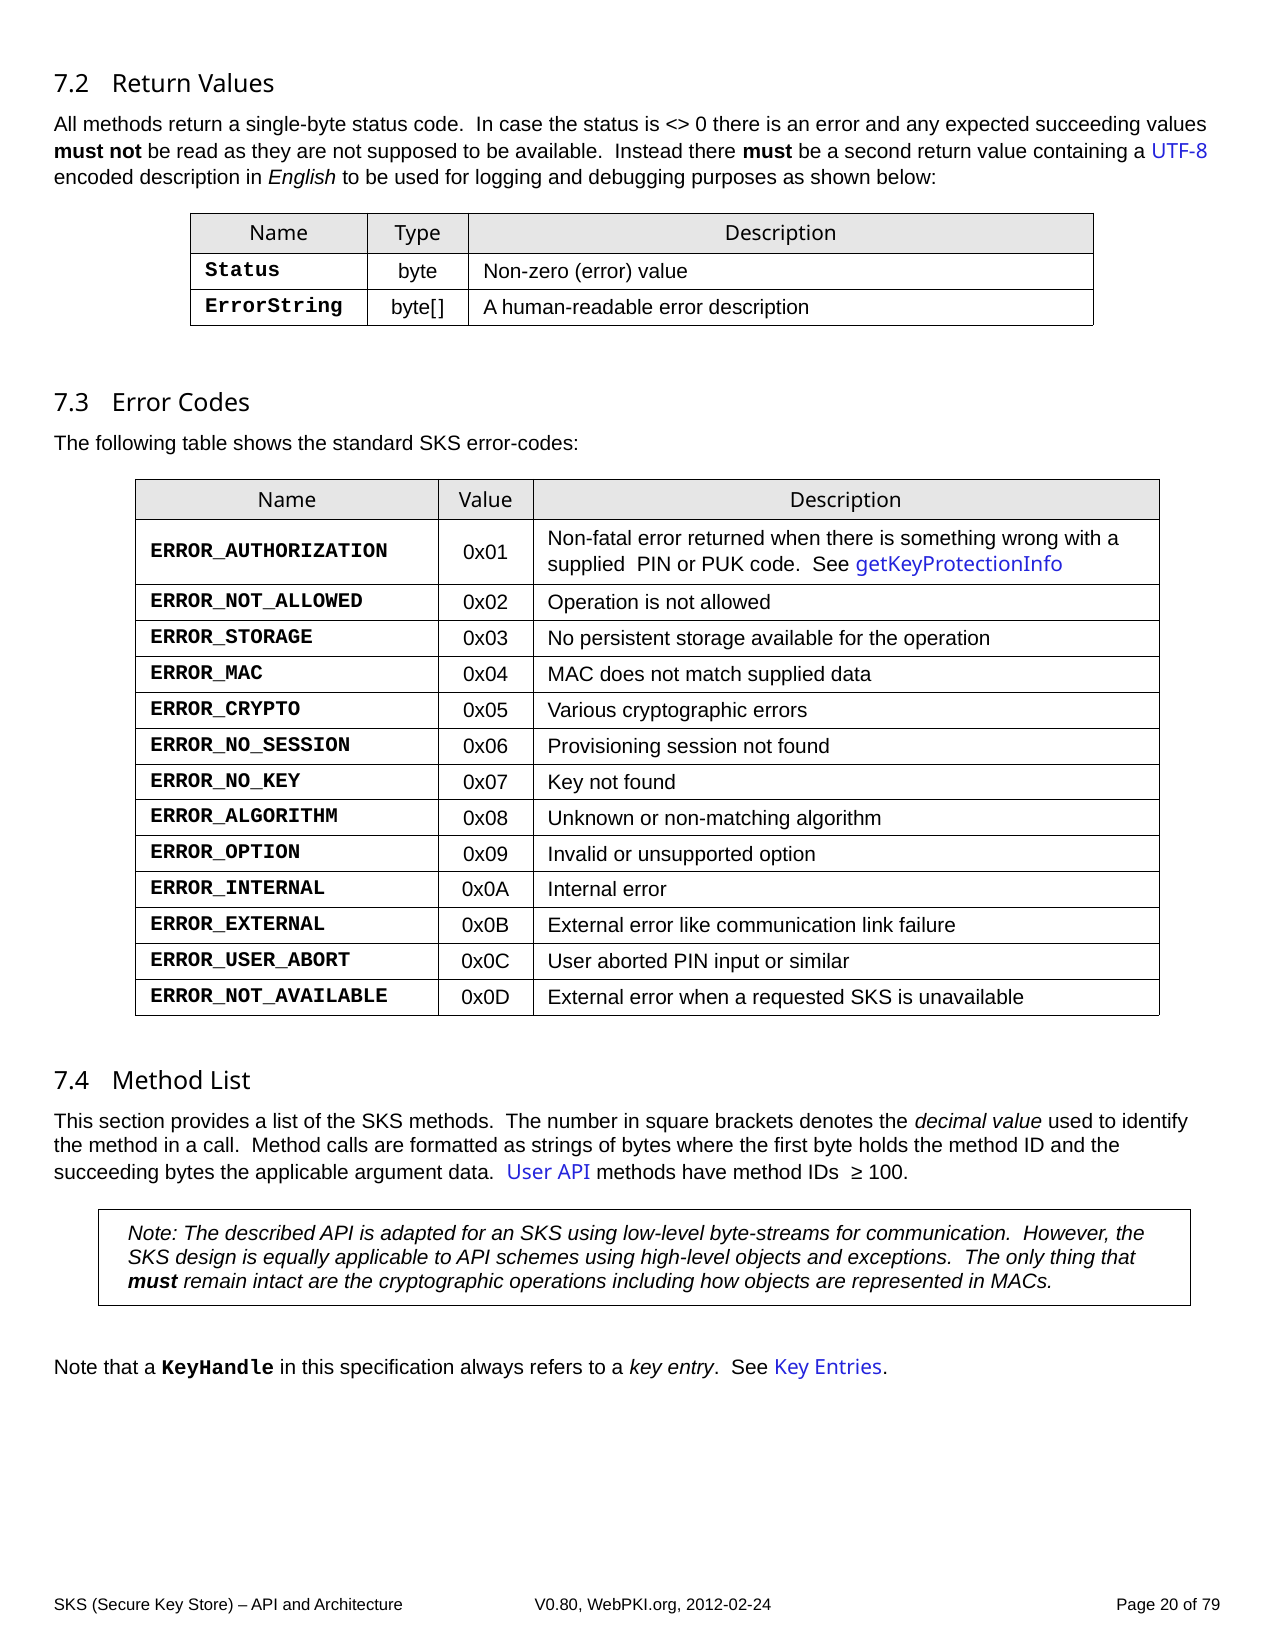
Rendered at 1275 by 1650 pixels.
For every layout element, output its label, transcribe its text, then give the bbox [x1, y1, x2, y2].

table_cell 0x09 [439, 836, 533, 871]
subtitle Error Codes [54, 384, 1221, 419]
text Note that a KeyHandle in this specification always refers to a key entry. See Key Entries. [54, 1352, 1221, 1381]
table_cell 0x05 [439, 693, 533, 727]
table_cell Various cryptographic errors [534, 693, 1159, 727]
table_cell 0x0D [439, 980, 533, 1015]
table_cell 0x02 [439, 585, 533, 620]
table_cell Key not found [534, 765, 1159, 799]
table_header Description [534, 480, 1159, 519]
table_cell Provisioning session not found [534, 729, 1159, 763]
table_header Name [191, 214, 367, 253]
table_cell byte [368, 254, 468, 289]
table_cell ERROR_INTERNAL [136, 872, 438, 907]
table_cell 0x04 [439, 657, 533, 692]
table_cell ERROR_USER_ABORT [136, 944, 438, 979]
table_cell 0x0C [439, 944, 533, 979]
table_cell Internal error [534, 872, 1159, 907]
table_cell MAC does not match supplied data [534, 657, 1159, 692]
subtitle Return Values [54, 66, 1221, 100]
table_header Description [469, 214, 1093, 253]
text All methods return a single-byte status code. In case the status is <> 0 there is an error and any expected succeeding values must not be read as they are not supposed to be available. Instead there must be a second return value containing a UTF-8 encoded description in English to be used for logging and debugging purposes as shown below: [54, 112, 1221, 212]
table_cell ERROR_STORAGE [136, 621, 438, 656]
table_cell ERROR_NO_KEY [136, 765, 438, 799]
table_cell No persistent storage available for the operation [534, 621, 1159, 656]
table_header Type [368, 214, 468, 253]
table_cell 0x07 [439, 765, 533, 799]
table_cell Unknown or non-matching algorithm [534, 800, 1159, 835]
table_cell ERROR_OPTION [136, 836, 438, 871]
table_cell 0x01 [439, 520, 533, 584]
table_header Name [136, 480, 438, 519]
table_cell External error like communication link failure [534, 908, 1159, 943]
subtitle Method List [54, 1063, 1221, 1097]
table_cell Non-zero (error) value [469, 254, 1093, 289]
table_cell ERROR_AUTHORIZATION [136, 520, 438, 584]
table_cell Status [191, 254, 367, 289]
table_header Note: The described API is adapted for an SKS using low-level byte-streams for communication. However, the SKS design is equally applicable to API schemes using high-level objects and exceptions. The only thing that must remain intact are the cryptographic operations including how objects are represented in MACs. [99, 1210, 1190, 1304]
table_cell 0x03 [439, 621, 533, 656]
table_cell User aborted PIN input or similar [534, 944, 1159, 979]
table_cell A human-readable error description [469, 290, 1093, 325]
table_cell 0x0B [439, 908, 533, 943]
table_cell ERROR_NO_SESSION [136, 729, 438, 763]
table_cell ERROR_ALGORITHM [136, 800, 438, 835]
table_cell ERROR_MAC [136, 657, 438, 692]
table_cell Operation is not allowed [534, 585, 1159, 620]
table_cell 0x0A [439, 872, 533, 907]
table_cell ERROR_NOT_AVAILABLE [136, 980, 438, 1015]
table_cell Invalid or unsupported option [534, 836, 1159, 871]
table_cell 0x08 [439, 800, 533, 835]
table_cell ERROR_CRYPTO [136, 693, 438, 727]
table_cell ErrorString [191, 290, 367, 325]
table_header Value [439, 480, 533, 519]
table_cell ERROR_NOT_ALLOWED [136, 585, 438, 620]
table_cell External error when a requested SKS is unavailable [534, 980, 1159, 1015]
text This section provides a list of the SKS methods. The number in square brackets denotes the decimal value used to identify the method in a call. Method calls are formatted as strings of bytes where the first byte holds the method ID and the succeeding bytes the applicable argument data. User API methods have method IDs ≥ 100. [54, 1109, 1221, 1186]
table_cell byte⁮[ ] [368, 290, 468, 325]
table_cell ERROR_EXTERNAL [136, 908, 438, 943]
table_cell Non-fatal error returned when there is something wrong with a supplied PIN or PUK code. See getKeyProtectionInfo [534, 520, 1159, 584]
text The following table shows the standard SKS error-codes: [54, 431, 1221, 479]
table_cell 0x06 [439, 729, 533, 763]
